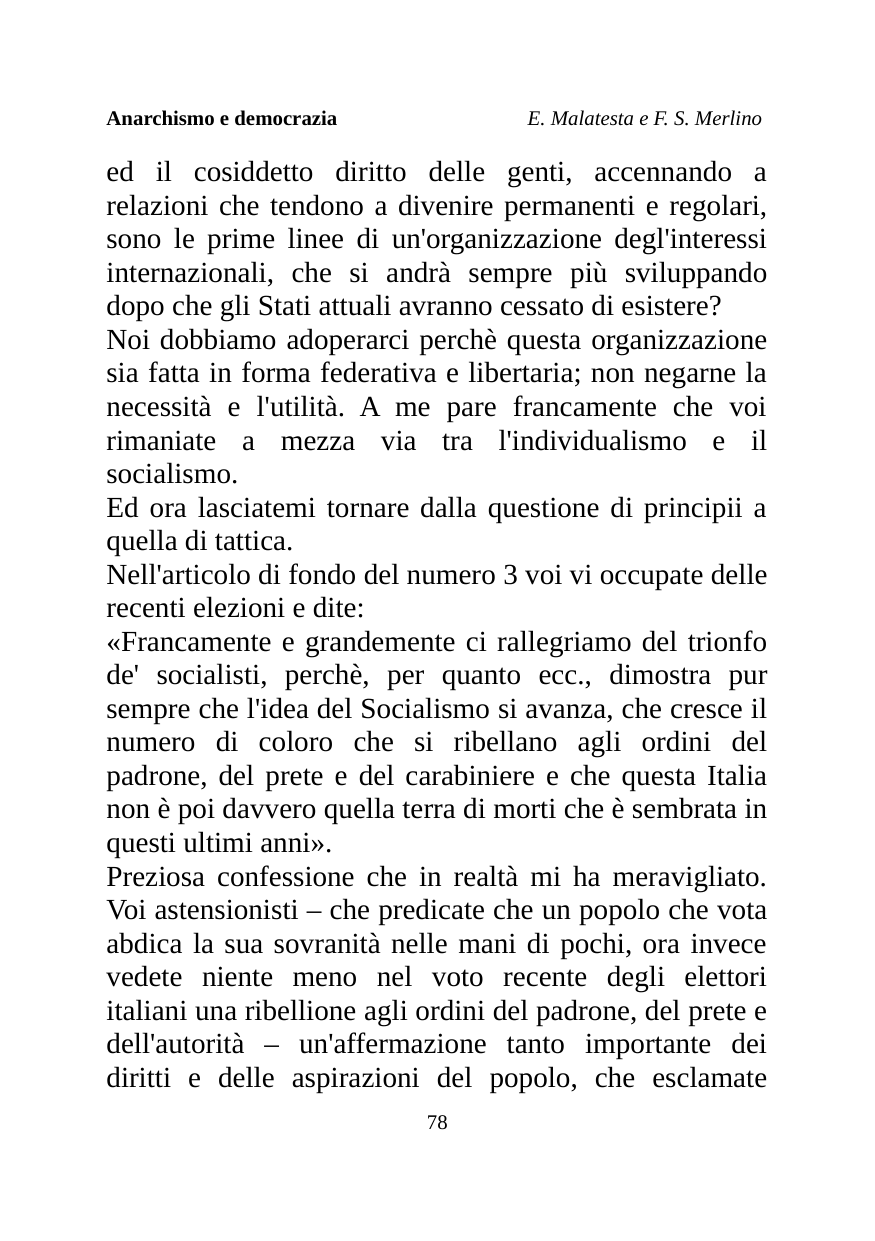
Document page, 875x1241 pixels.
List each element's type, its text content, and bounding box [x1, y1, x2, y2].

text «Francamente e grandemente ci rallegriamo del trionfo de' socialisti, perchè, per quanto ecc., dimostra pur sempre che l'idea del Socialismo si avanza, che cresce il numero di coloro che si ribellano agli ordini del padrone, del prete e del carabiniere e che questa Italia non è poi davvero quella terra di morti che è sembrata in questi ultimi anni». [106, 624, 768, 859]
text Nell'articolo di fondo del numero 3 voi vi occupate delle recenti elezioni e dite: [106, 557, 768, 624]
text ed il cosiddetto diritto delle genti, accennando a relazioni che tendono a divenire permanenti e regolari, sono le prime linee di un'organizzazione degl'interessi internazionali, che si andrà sempre più sviluppando dopo che gli Stati attuali avranno cessato di esistere? [106, 154, 768, 322]
text Ed ora lasciatemi tornare dalla questione di principii a quella di tattica. [106, 490, 768, 557]
text Noi dobbiamo adoperarci perchè questa organizzazione sia fatta in forma federativa e libertaria; non negarne la necessità e l'utilità. A me pare francamente che voi rimaniate a mezza via tra l'individualismo e il socialismo. [106, 322, 768, 490]
text Preziosa confessione che in realtà mi ha meravigliato. Voi astensionisti – che predicate che un popolo che vota abdica la sua sovranità nelle mani di pochi, ora invece vedete niente meno nel voto recente degli elettori italiani una ribellione agli ordini del padrone, del prete e dell'autorità – un'affermazione tanto importante dei diritti e delle aspirazioni del popolo, che esclamate [106, 859, 768, 1093]
